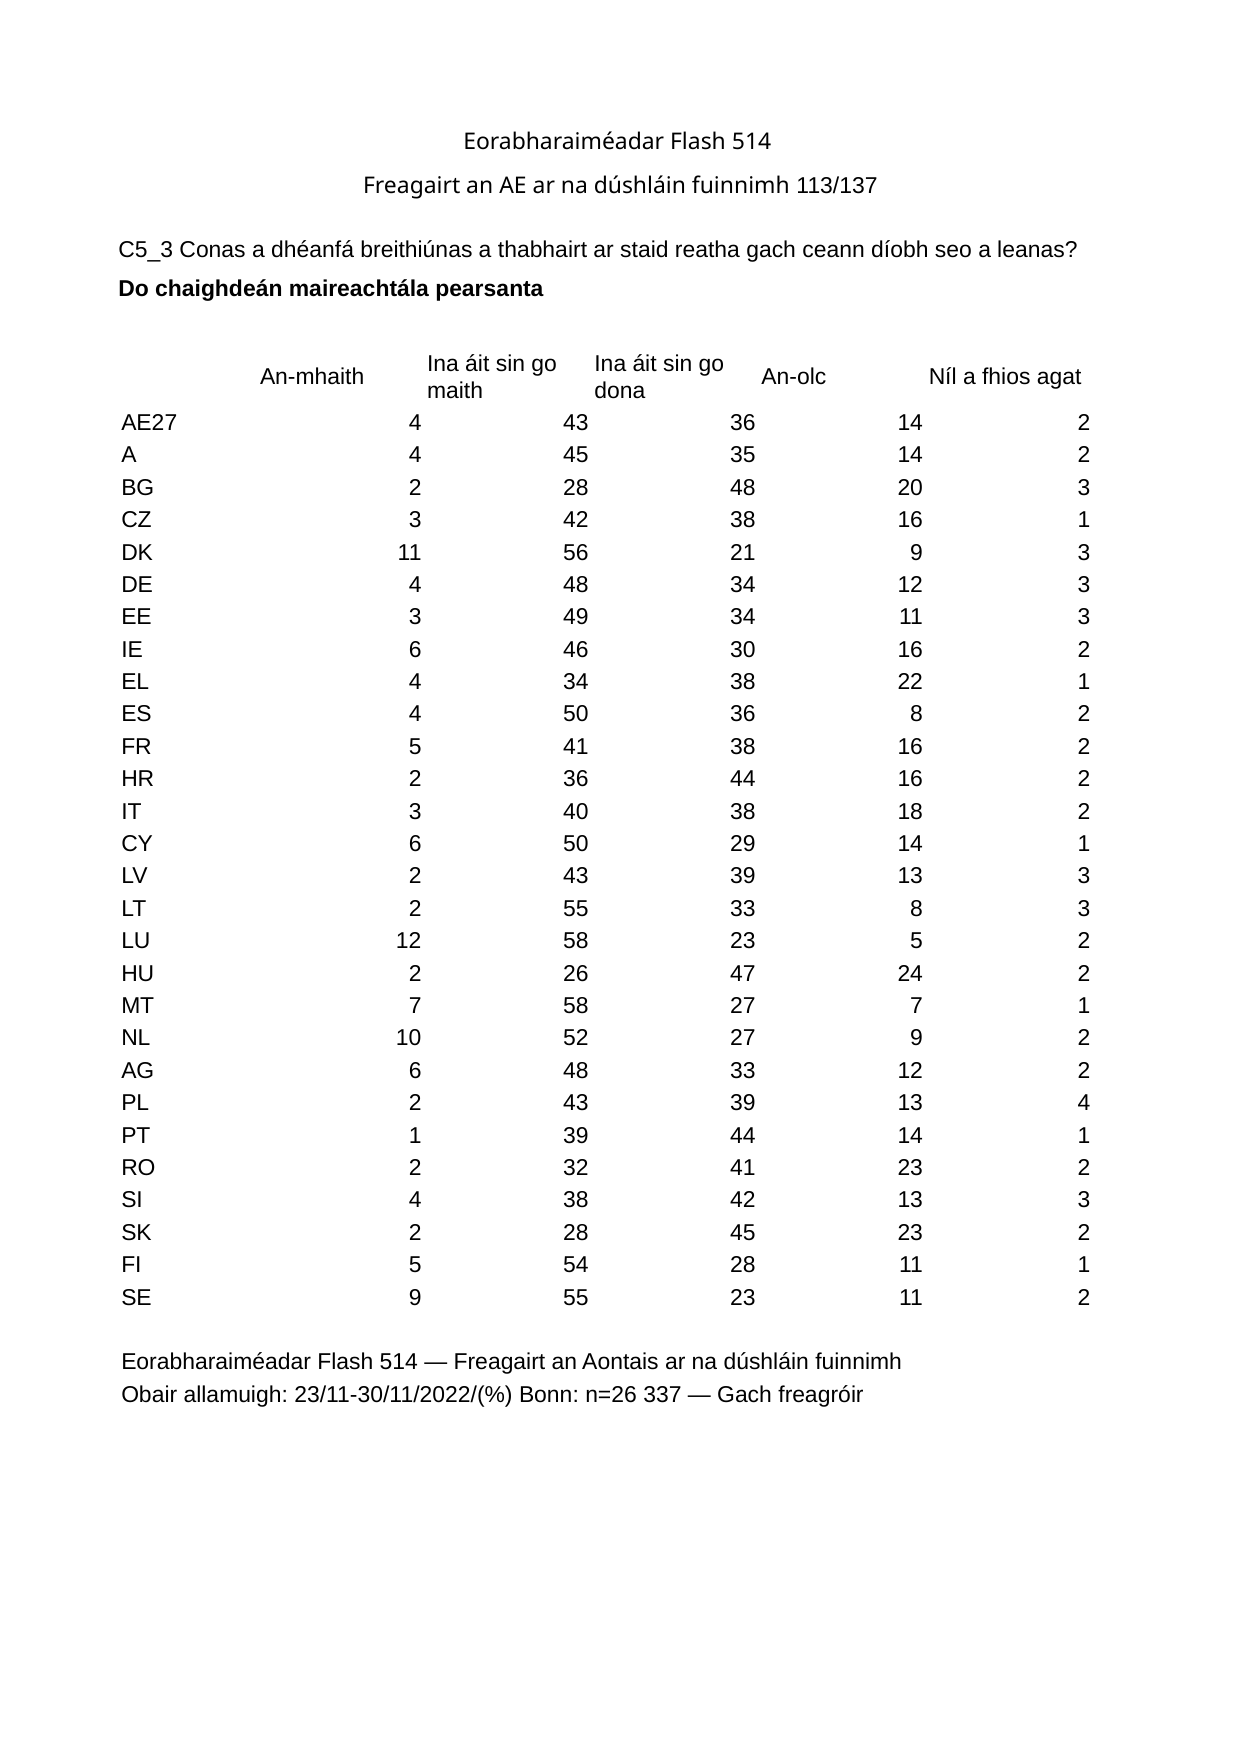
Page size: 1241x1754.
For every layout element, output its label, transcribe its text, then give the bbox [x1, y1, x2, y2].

table_cell 8 [758, 892, 926, 924]
table_cell 8 [758, 698, 926, 730]
table_cell 41 [591, 1151, 758, 1183]
table_cell 2 [926, 438, 1093, 471]
table_cell 1 [257, 1119, 424, 1151]
table_cell 6 [257, 633, 424, 665]
table_cell 43 [424, 1086, 591, 1118]
table_cell 2 [926, 1151, 1093, 1183]
table_cell 2 [926, 762, 1093, 794]
table_cell 3 [926, 859, 1093, 892]
table_cell 47 [591, 957, 758, 989]
table_cell 3 [926, 892, 1093, 924]
table_cell 27 [591, 1021, 758, 1054]
table_cell 7 [758, 989, 926, 1021]
table_cell 13 [758, 1086, 926, 1118]
table_cell 2 [257, 762, 424, 794]
table_cell 34 [591, 600, 758, 633]
table_cell 2 [926, 795, 1093, 827]
table_cell 56 [424, 535, 591, 568]
table_cell 3 [257, 795, 424, 827]
table_cell 16 [758, 633, 926, 665]
table_cell 34 [424, 665, 591, 697]
table_cell 4 [257, 438, 424, 471]
table_cell 23 [591, 1281, 758, 1313]
table_cell 36 [591, 698, 758, 730]
table_cell 18 [758, 795, 926, 827]
table_cell [926, 1313, 1093, 1345]
table_cell SK [118, 1216, 257, 1248]
table_cell PT [118, 1119, 257, 1151]
table_cell 16 [758, 730, 926, 762]
table_cell BG [118, 471, 257, 503]
table_cell 10 [257, 1021, 424, 1054]
table_cell 44 [591, 1119, 758, 1151]
table_cell 45 [591, 1216, 758, 1248]
table_cell 2 [257, 1086, 424, 1118]
table_cell 3 [926, 600, 1093, 633]
table_cell 43 [424, 859, 591, 892]
table_cell 28 [424, 471, 591, 503]
table_cell 22 [758, 665, 926, 697]
table_cell 26 [424, 957, 591, 989]
table_cell DE [118, 568, 257, 600]
table_cell 3 [257, 600, 424, 633]
table_cell 4 [257, 568, 424, 600]
table_cell 12 [758, 568, 926, 600]
table_cell 50 [424, 698, 591, 730]
table_cell 35 [591, 438, 758, 471]
table_cell RO [118, 1151, 257, 1183]
table_cell 2 [926, 730, 1093, 762]
table_cell IE [118, 633, 257, 665]
table_cell 49 [424, 600, 591, 633]
table_cell 1 [926, 665, 1093, 697]
table_cell 38 [591, 795, 758, 827]
text Do chaighdeán maireachtála pearsanta [118, 275, 1122, 302]
table_cell 9 [257, 1281, 424, 1313]
table_cell 14 [758, 827, 926, 859]
table_cell 39 [591, 859, 758, 892]
table_cell 3 [926, 1183, 1093, 1216]
table_cell 12 [758, 1054, 926, 1086]
table_cell 55 [424, 1281, 591, 1313]
table_cell 20 [758, 471, 926, 503]
table_cell 36 [591, 406, 758, 438]
table_cell AG [118, 1054, 257, 1086]
table_cell 1 [926, 503, 1093, 535]
table_cell Eorabharaiméadar Flash 514 — Freagairt an Aontais ar na dúshláin fuinnimh [118, 1345, 1093, 1378]
table_cell 33 [591, 892, 758, 924]
table_cell 7 [257, 989, 424, 1021]
table_cell 2 [257, 957, 424, 989]
table_cell 41 [424, 730, 591, 762]
table_cell 2 [926, 1216, 1093, 1248]
table_cell IT [118, 795, 257, 827]
table_cell 2 [926, 1281, 1093, 1313]
table_cell 3 [257, 503, 424, 535]
table_cell 4 [926, 1086, 1093, 1118]
table_cell 32 [424, 1151, 591, 1183]
table_cell [591, 1313, 758, 1345]
table_cell 39 [424, 1119, 591, 1151]
table_cell 24 [758, 957, 926, 989]
table_header An-olc [758, 347, 926, 406]
table_cell HU [118, 957, 257, 989]
table_cell 39 [591, 1086, 758, 1118]
table_cell 2 [257, 859, 424, 892]
table_cell 52 [424, 1021, 591, 1054]
table_cell 55 [424, 892, 591, 924]
table_cell 43 [424, 406, 591, 438]
table_cell 3 [926, 535, 1093, 568]
table_cell 1 [926, 989, 1093, 1021]
table_cell 46 [424, 633, 591, 665]
table_cell AE27 [118, 406, 257, 438]
table_cell 2 [926, 1054, 1093, 1086]
table_cell LT [118, 892, 257, 924]
table_cell 3 [926, 568, 1093, 600]
table_header Ina áit sin go maith [424, 347, 591, 406]
table_cell 4 [257, 698, 424, 730]
table_cell 2 [257, 471, 424, 503]
table_cell 45 [424, 438, 591, 471]
table_cell MT [118, 989, 257, 1021]
table_cell 48 [424, 1054, 591, 1086]
table_cell 9 [758, 1021, 926, 1054]
table_cell 30 [591, 633, 758, 665]
table_header [118, 347, 257, 406]
table_cell 1 [926, 827, 1093, 859]
table_cell 42 [591, 1183, 758, 1216]
table_cell 2 [926, 633, 1093, 665]
table_cell 14 [758, 438, 926, 471]
table_cell 13 [758, 1183, 926, 1216]
table_cell SI [118, 1183, 257, 1216]
table_cell 6 [257, 1054, 424, 1086]
table_cell 29 [591, 827, 758, 859]
table_cell 5 [758, 924, 926, 957]
table_cell HR [118, 762, 257, 794]
table_cell ES [118, 698, 257, 730]
table_cell 12 [257, 924, 424, 957]
table_cell 54 [424, 1248, 591, 1281]
table_cell 2 [926, 957, 1093, 989]
table_cell 38 [424, 1183, 591, 1216]
table_cell 21 [591, 535, 758, 568]
table_cell 2 [926, 406, 1093, 438]
table_cell [758, 1313, 926, 1345]
table_cell 33 [591, 1054, 758, 1086]
table_cell 23 [758, 1216, 926, 1248]
table_cell 9 [758, 535, 926, 568]
table_cell LV [118, 859, 257, 892]
table_cell 4 [257, 406, 424, 438]
table_cell 44 [591, 762, 758, 794]
table_cell [424, 1313, 591, 1345]
table_cell PL [118, 1086, 257, 1118]
text C5_3 Conas a dhéanfá breithiúnas a thabhairt ar staid reatha gach ceann díobh seo a leanas? [118, 236, 1122, 262]
table_cell 14 [758, 406, 926, 438]
table_cell 2 [257, 1151, 424, 1183]
table_cell 16 [758, 503, 926, 535]
table_cell EL [118, 665, 257, 697]
table_cell 42 [424, 503, 591, 535]
table_cell 3 [926, 471, 1093, 503]
table_cell [118, 1313, 257, 1345]
table_cell 1 [926, 1119, 1093, 1151]
table_cell 48 [591, 471, 758, 503]
table_cell FI [118, 1248, 257, 1281]
table_cell 58 [424, 989, 591, 1021]
table_cell 50 [424, 827, 591, 859]
table_cell 38 [591, 730, 758, 762]
table_cell 11 [257, 535, 424, 568]
table_cell 11 [758, 1248, 926, 1281]
table_cell 2 [926, 924, 1093, 957]
table_cell 11 [758, 1281, 926, 1313]
table_cell 14 [758, 1119, 926, 1151]
table_header An-mhaith [257, 347, 424, 406]
table_cell 4 [257, 665, 424, 697]
table_cell 13 [758, 859, 926, 892]
table_cell 28 [424, 1216, 591, 1248]
table_cell 38 [591, 665, 758, 697]
table_cell NL [118, 1021, 257, 1054]
table_cell 6 [257, 827, 424, 859]
table_cell 27 [591, 989, 758, 1021]
table_cell 4 [257, 1183, 424, 1216]
table_cell 58 [424, 924, 591, 957]
table_cell 11 [758, 600, 926, 633]
table_cell 28 [591, 1248, 758, 1281]
table_cell 23 [591, 924, 758, 957]
table_header Ina áit sin go dona [591, 347, 758, 406]
table_cell 2 [257, 892, 424, 924]
table_cell CZ [118, 503, 257, 535]
table_cell 48 [424, 568, 591, 600]
table_cell Obair allamuigh: 23/11-30/11/2022/(%) Bonn: n=26 337 — Gach freagróir [118, 1378, 1093, 1410]
table_cell 5 [257, 730, 424, 762]
table_cell [257, 1313, 424, 1345]
table_cell SE [118, 1281, 257, 1313]
table_cell EE [118, 600, 257, 633]
table_cell 36 [424, 762, 591, 794]
table_cell 2 [257, 1216, 424, 1248]
table_cell A [118, 438, 257, 471]
table_cell 2 [926, 1021, 1093, 1054]
table_cell 16 [758, 762, 926, 794]
table_cell 1 [926, 1248, 1093, 1281]
table_cell DK [118, 535, 257, 568]
table_cell 34 [591, 568, 758, 600]
table_cell LU [118, 924, 257, 957]
table_cell FR [118, 730, 257, 762]
table_cell 23 [758, 1151, 926, 1183]
table_header Níl a fhios agat [926, 347, 1093, 406]
table_cell CY [118, 827, 257, 859]
table_cell 2 [926, 698, 1093, 730]
table_cell 40 [424, 795, 591, 827]
table_cell 5 [257, 1248, 424, 1281]
table_cell 38 [591, 503, 758, 535]
